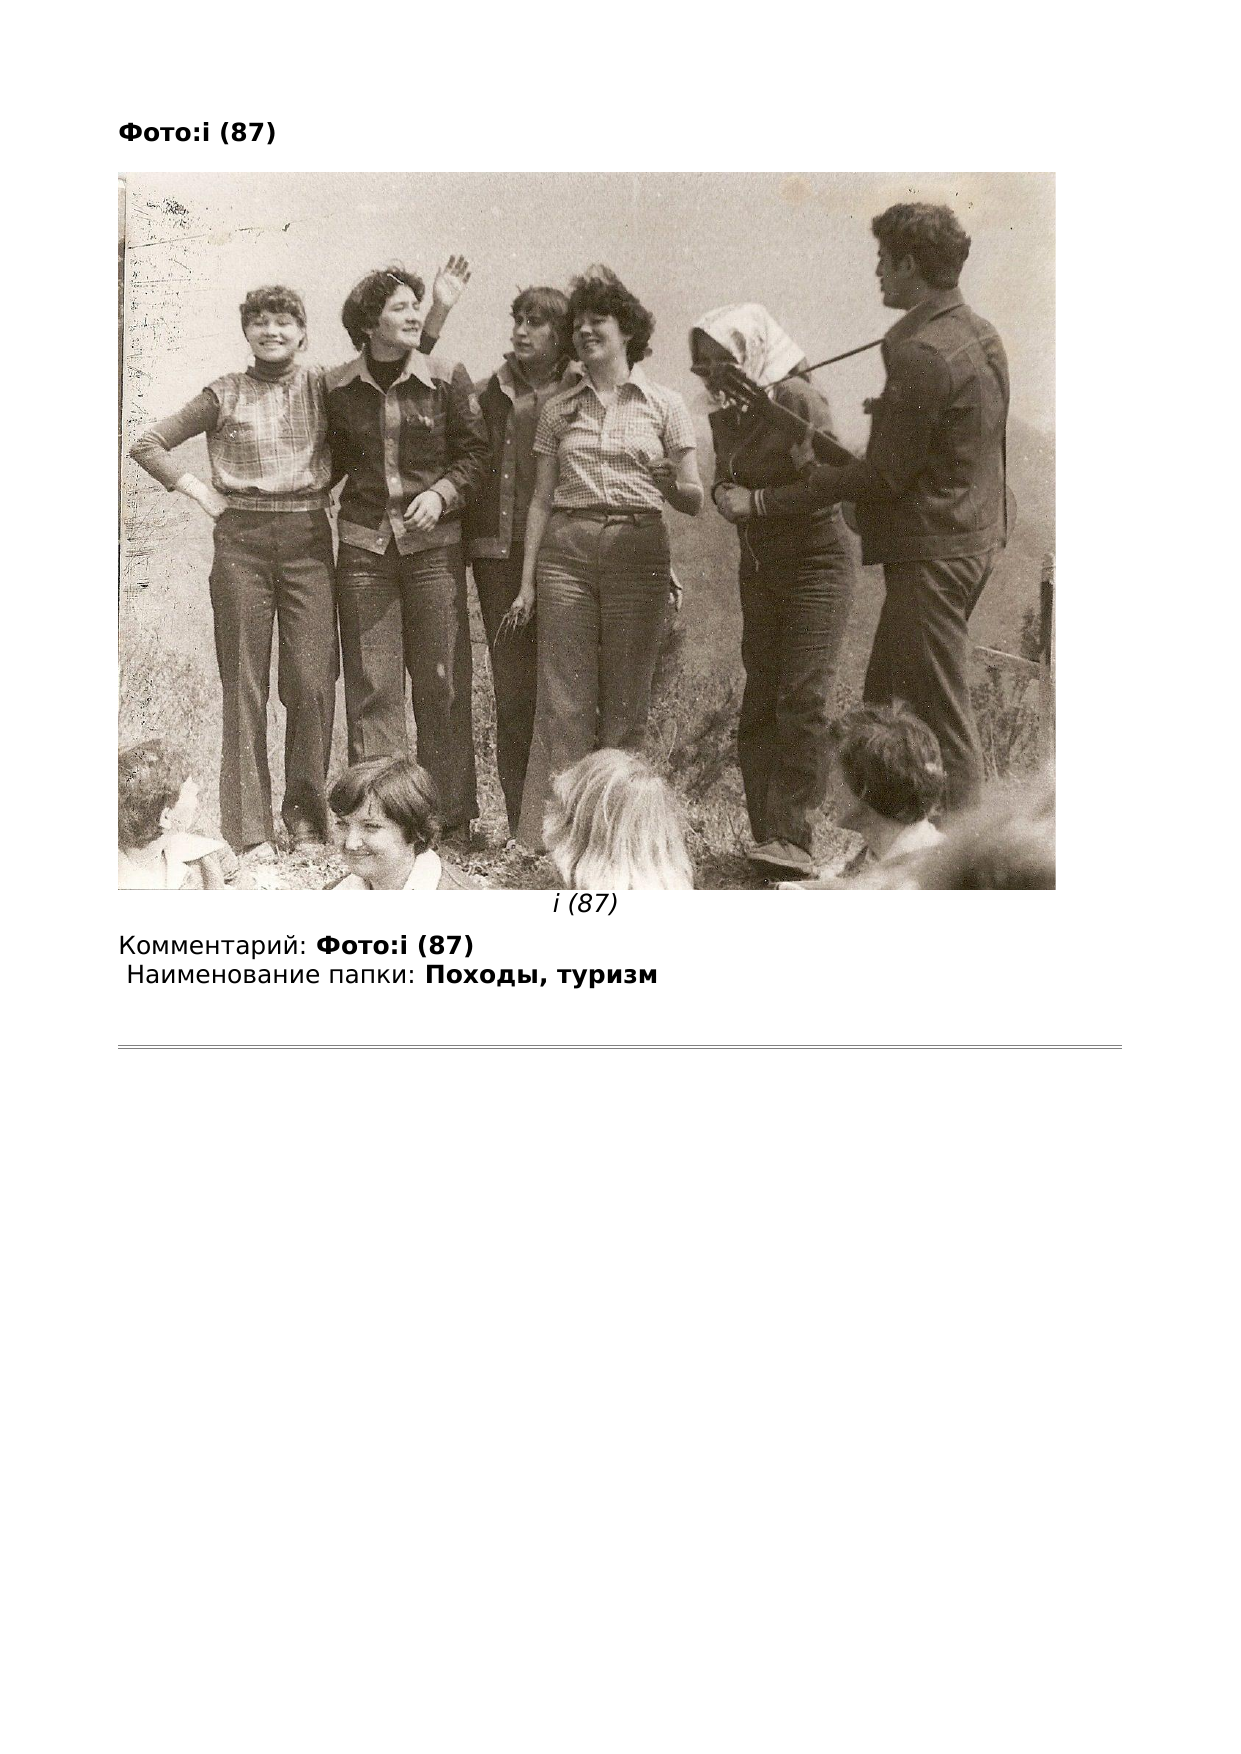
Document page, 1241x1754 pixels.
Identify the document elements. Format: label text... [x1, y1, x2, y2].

subtitle Фото:i (87) [118, 118, 1122, 147]
picture [118, 172, 1056, 890]
text Комментарий: Фото:i (87) Наименование папки: Походы, туризм [118, 931, 1122, 1018]
text i (87) [118, 890, 1056, 918]
